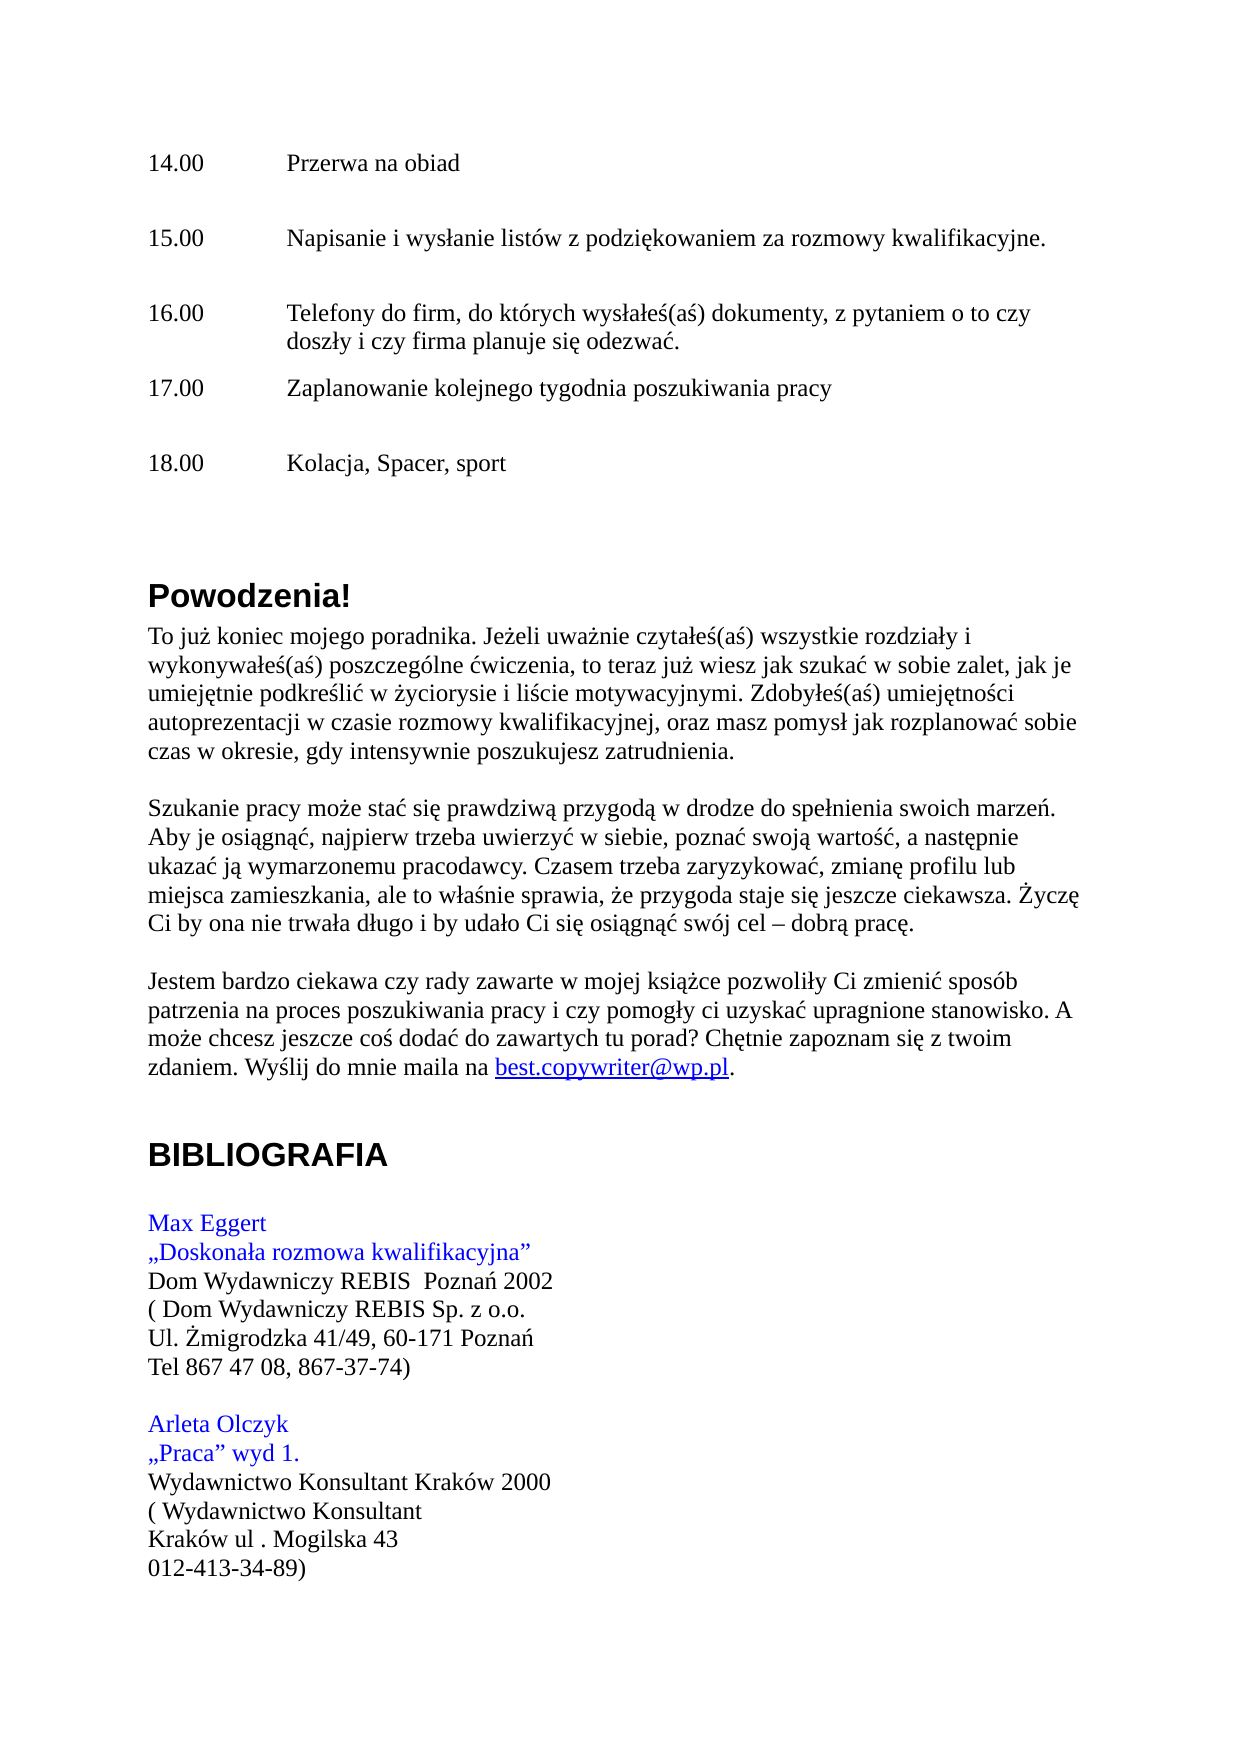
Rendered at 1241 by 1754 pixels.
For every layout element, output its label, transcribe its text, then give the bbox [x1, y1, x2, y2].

text Jestem bardzo ciekawa czy rady zawarte w mojej książce pozwoliły Ci zmienić sposób patrzenia na proces poszukiwania pracy i czy pomogły ci uzyskać upragnione stanowisko. A może chcesz jeszcze coś dodać do zawartych tu porad? Chętnie zapoznam się z twoim zdaniem. Wyślij do mnie maila na best.copywriter@wp.pl. [148, 966, 1093, 1081]
table_cell Telefony do firm, do których wysłałeś(aś) dokumenty, z pytaniem o to czy doszły i czy firma planuje się odezwać. [275, 298, 1096, 373]
text Szukanie pracy może stać się prawdziwą przygodą w drodze do spełnienia swoich marzeń. Aby je osiągnąć, najpierw trzeba uwierzyć w siebie, poznać swoją wartość, a następnie ukazać ją wymarzonemu pracodawcy. Czasem trzeba zaryzykować, zmianę profilu lub miejsca zamieszkania, ale to właśnie sprawia, że przygoda staje się jeszcze ciekawsza. Życzę Ci by ona nie trwała długo i by udało Ci się osiągnąć swój cel – dobrą pracę. [148, 793, 1093, 937]
subtitle BIBLIOGRAFIA [148, 1135, 1093, 1173]
text Wydawnictwo Konsultant Kraków 2000 [148, 1467, 1093, 1496]
table_cell Przerwa na obiad [275, 148, 1096, 223]
table_cell Zaplanowanie kolejnego tygodnia poszukiwania pracy [275, 373, 1096, 448]
text Arleta Olczyk [148, 1409, 1093, 1438]
table_cell Napisanie i wysłanie listów z podziękowaniem za rozmowy kwalifikacyjne. [275, 223, 1096, 298]
text „Praca” wyd 1. [148, 1438, 1093, 1467]
text Ul. Żmigrodzka 41/49, 60-171 Poznań [148, 1323, 1093, 1352]
text „Doskonała rozmowa kwalifikacyjna” [148, 1237, 1093, 1266]
table_cell 16.00 [136, 298, 275, 373]
table_cell 18.00 [136, 448, 275, 523]
text Max Eggert [148, 1208, 1093, 1237]
text To już koniec mojego poradnika. Jeżeli uważnie czytałeś(aś) wszystkie rozdziały i wykonywałeś(aś) poszczególne ćwiczenia, to teraz już wiesz jak szukać w sobie zalet, jak je umiejętnie podkreślić w życiorysie i liście motywacyjnymi. Zdobyłeś(aś) umiejętności autoprezentacji w czasie rozmowy kwalifikacyjnej, oraz masz pomysł jak rozplanować sobie czas w okresie, gdy intensywnie poszukujesz zatrudnienia. [148, 621, 1093, 765]
table_cell 15.00 [136, 223, 275, 298]
text Tel 867 47 08, 867-37-74) [148, 1352, 1093, 1381]
text Dom Wydawniczy REBIS Poznań 2002 [148, 1266, 1093, 1294]
table_cell 17.00 [136, 373, 275, 448]
table_cell 14.00 [136, 148, 275, 223]
text 012-413-34-89) [148, 1553, 1093, 1582]
table_cell Kolacja, Spacer, sport [275, 448, 1096, 523]
text ( Wydawnictwo Konsultant [148, 1496, 1093, 1524]
text ( Dom Wydawniczy REBIS Sp. z o.o. [148, 1294, 1093, 1323]
text Kraków ul . Mogilska 43 [148, 1524, 1093, 1553]
subtitle Powodzenia! [148, 576, 1093, 615]
